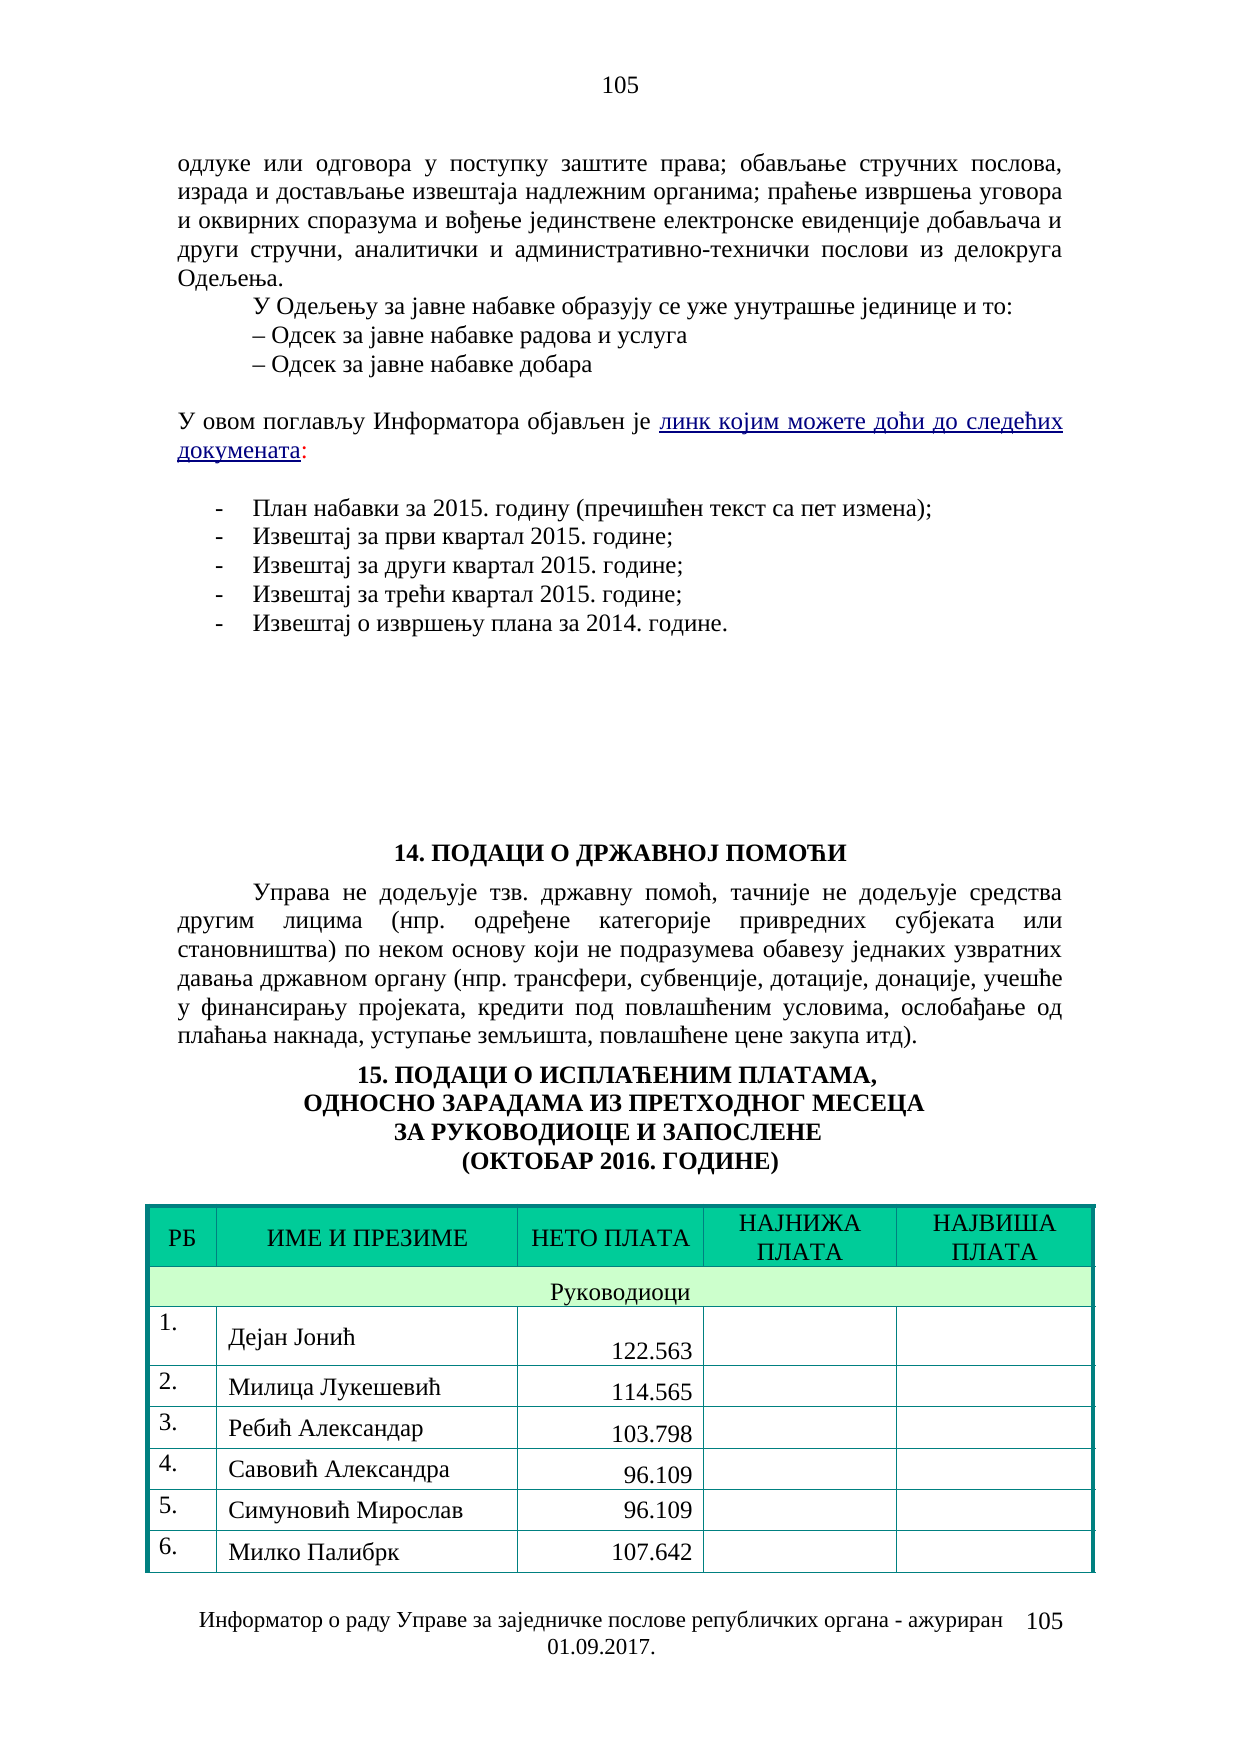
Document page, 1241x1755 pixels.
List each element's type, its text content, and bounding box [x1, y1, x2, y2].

table_cell [897, 1531, 1091, 1572]
table_cell 107.642 [518, 1531, 703, 1572]
table_cell 103.798 [518, 1407, 703, 1447]
table_cell [897, 1490, 1091, 1530]
text У Одељењу за јавне набавке образују се уже унутрашње јединице и то: [177, 291, 1063, 320]
table_cell 6. [150, 1531, 216, 1572]
list Извештај о извршењу плана за 2014. године. [215, 608, 1063, 636]
text одлуке или одговора у поступку заштите права; обављање стручних послова, израда и достављање извештаја надлежним органима; праћење извршења уговора и оквирних споразума и вођење јединствене електронске евиденције добављача и други стручни, аналитички и административно-технички послови из делокруга Одељења. [177, 148, 1063, 291]
table_cell Ребић Александар [217, 1407, 517, 1447]
list Извештај за први квартал 2015. године; [215, 521, 1063, 550]
table_cell 122.563 [518, 1307, 703, 1365]
table_cell Дејан Јонић [217, 1307, 517, 1365]
text Управа не додељује тзв. државну помоћ, тачније не додељује средства другим лицима (нпр. одређене категорије привредних субјеката или становништва) по неком основу који не подразумева обавезу једнаких узвратних давања државном органу (нпр. трансфери, субвенције, дотације, донације, учешће у финансирању пројеката, кредити под повлашћеним условима, ослобађање од плаћања накнада, уступање земљишта, повлашћене цене закупа итд). [177, 877, 1063, 1049]
table_header НЕТО ПЛАТА [518, 1208, 703, 1266]
table_header РБ [150, 1208, 216, 1266]
table_cell [704, 1449, 896, 1489]
text – Одсек за јавне набавке добара [177, 349, 1063, 378]
table_cell Руководиоци [150, 1267, 1091, 1306]
table_header НАЈВИША ПЛАТА [897, 1208, 1091, 1266]
table_cell 96.109 [518, 1449, 703, 1489]
text ОДНОСНО ЗАРАДАМА ИЗ ПРЕТХОДНОГ МЕСЕЦА [177, 1088, 1063, 1117]
list Извештај за трећи квартал 2015. године; [215, 579, 1063, 608]
text 15. ПОДАЦИ О ИСПЛАЋЕНИМ ПЛАТАМА, [177, 1060, 1063, 1088]
table_cell [897, 1407, 1091, 1447]
table_cell Милица Лукешевић [217, 1366, 517, 1406]
table_header НАЈНИЖА ПЛАТА [704, 1208, 896, 1266]
table_cell 114.565 [518, 1366, 703, 1406]
text – Одсек за јавне набавке радова и услуга [177, 320, 1063, 349]
table_cell [897, 1366, 1091, 1406]
list Извештај за други квартал 2015. године; [215, 550, 1063, 579]
table_cell Симуновић Мирослав [217, 1490, 517, 1530]
table_cell [704, 1307, 896, 1365]
table_cell [704, 1531, 896, 1572]
table_cell [704, 1366, 896, 1406]
list План набавки за 2015. годину (пречишћен текст са пет измена); [215, 493, 1063, 521]
table_cell [704, 1490, 896, 1530]
text ЗА РУКОВОДИОЦЕ И ЗАПОСЛЕНЕ [177, 1117, 1063, 1146]
table_cell 2. [150, 1366, 216, 1406]
table_cell Милко Палибрк [217, 1531, 517, 1572]
text У овом поглављу Информатора објављен је линк којим можете доћи до следећих докумената: [177, 406, 1063, 464]
table_header ИМЕ И ПРЕЗИМЕ [217, 1208, 517, 1266]
table_cell Савовић Александра [217, 1449, 517, 1489]
table_cell [897, 1307, 1091, 1365]
text 14. ПОДАЦИ О ДРЖАВНОЈ ПОМОЋИ [177, 838, 1063, 866]
table_cell 1. [150, 1307, 216, 1365]
table_cell 3. [150, 1407, 216, 1447]
table_cell 96.109 [518, 1490, 703, 1530]
table_cell 5. [150, 1490, 216, 1530]
table_cell [897, 1449, 1091, 1489]
text (ОКТОБАР 2016. ГОДИНЕ) [177, 1146, 1063, 1175]
table_cell 4. [150, 1449, 216, 1489]
table_cell [704, 1407, 896, 1447]
